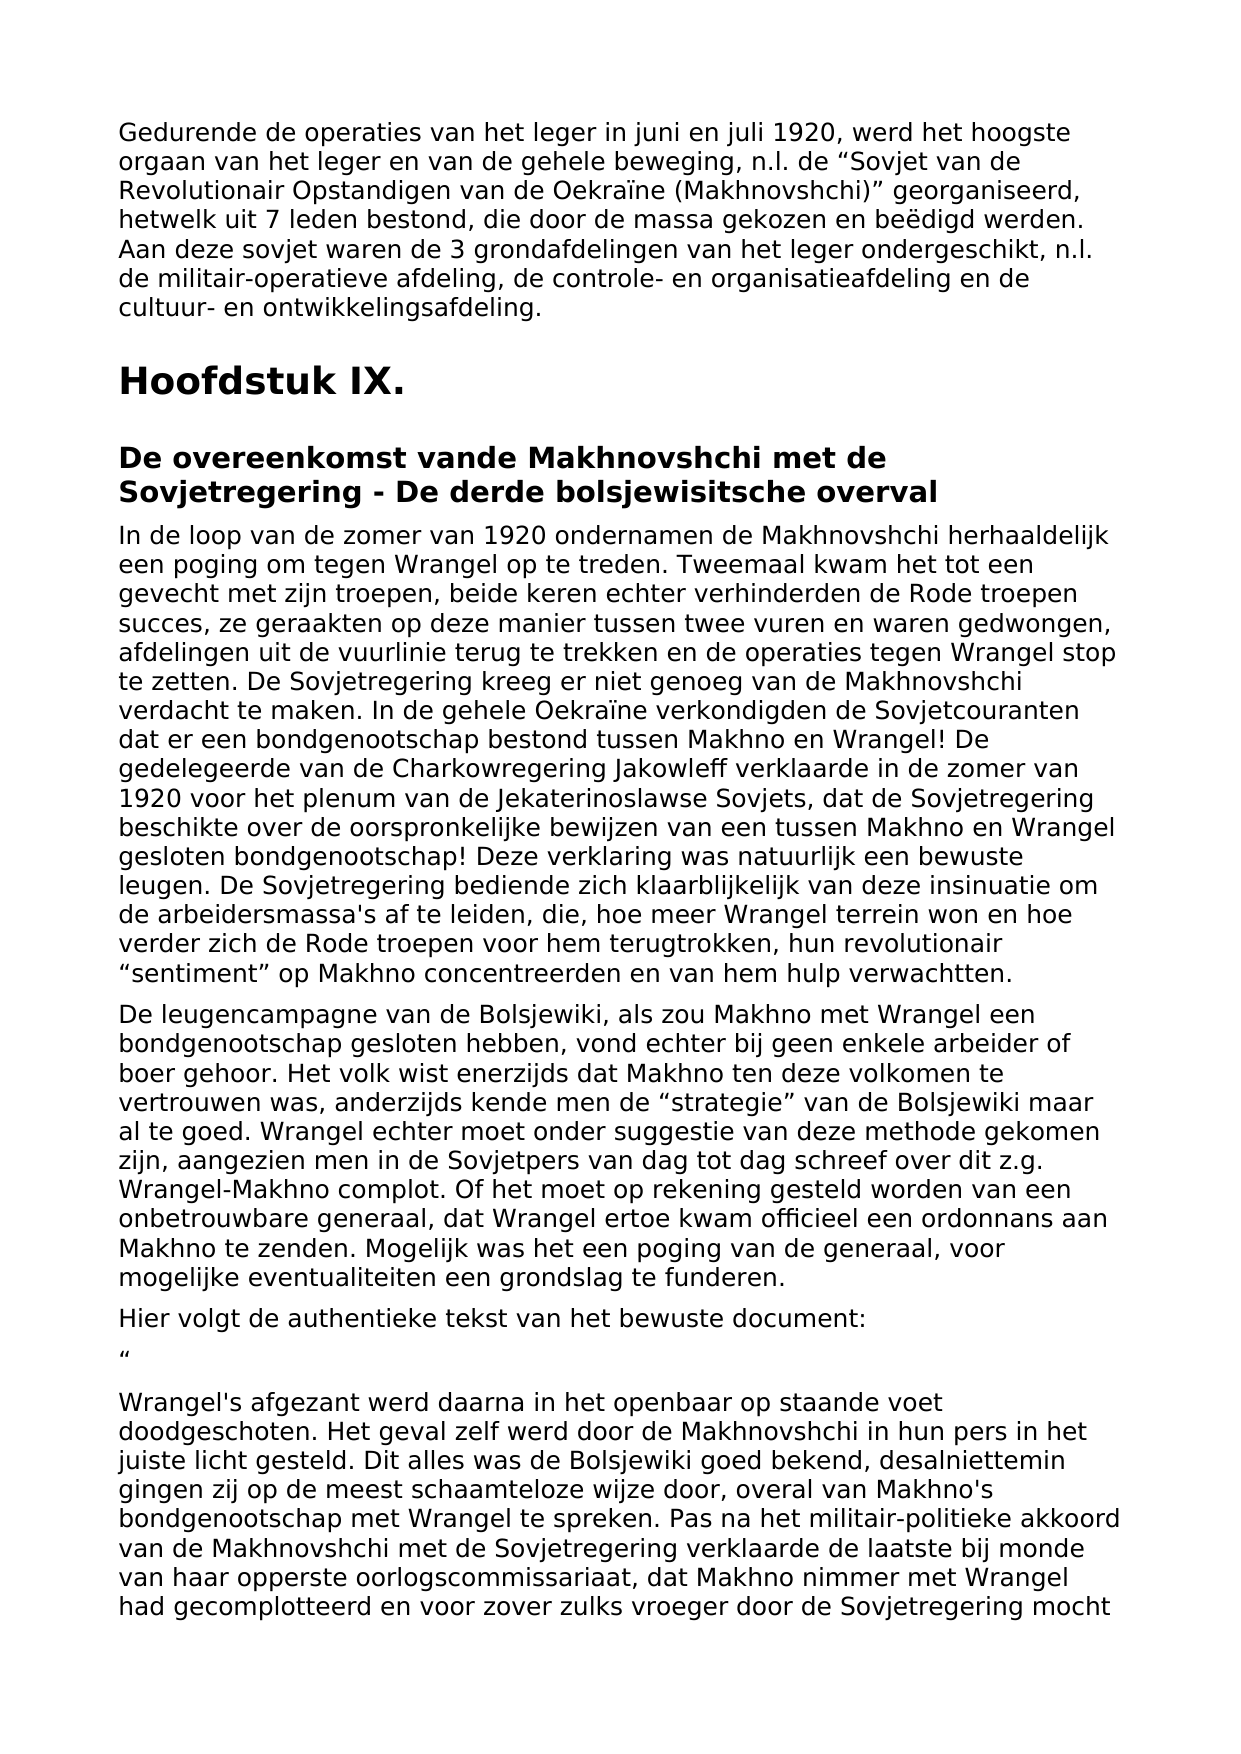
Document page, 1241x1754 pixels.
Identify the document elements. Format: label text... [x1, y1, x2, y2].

text In de loop van de zomer van 1920 ondernamen de Makhnovshchi herhaaldelijk een poging om tegen Wrangel op te treden. Tweemaal kwam het tot een gevecht met zijn troepen, beide keren echter verhinderden de Rode troepen succes, ze geraakten op deze manier tussen twee vuren en waren gedwongen, afdelingen uit de vuurlinie terug te trekken en de operaties tegen Wrangel stop te zetten. De Sovjetregering kreeg er niet genoeg van de Makhnovshchi verdacht te maken. In de gehele Oekraïne verkondigden de Sovjetcouranten dat er een bondgenootschap bestond tussen Makhno en Wrangel! De gedelegeerde van de Charkowregering Jakowleff verklaarde in de zomer van 1920 voor het plenum van de Jekaterinoslawse Sovjets, dat de Sovjetregering beschikte over de oorspronkelijke bewijzen van een tussen Makhno en Wrangel gesloten bondgenootschap! Deze verklaring was natuurlijk een bewuste leugen. De Sovjetregering bediende zich klaarblijkelijk van deze insinuatie om de arbeidersmassa's af te leiden, die, hoe meer Wrangel terrein won en hoe verder zich de Rode troepen voor hem terugtrokken, hun revolutionair “sentiment” op Makhno concentreerden en van hem hulp verwachtten. [118, 521, 1122, 988]
text “ [118, 1346, 1122, 1376]
text De leugencampagne van de Bolsjewiki, als zou Makhno met Wrangel een bondgenootschap gesloten hebben, vond echter bij geen enkele arbeider of boer gehoor. Het volk wist enerzijds dat Makhno ten deze volkomen te vertrouwen was, anderzijds kende men de “strategie” van de Bolsjewiki maar al te goed. Wrangel echter moet onder suggestie van deze methode gekomen zijn, aangezien men in de Sovjetpers van dag tot dag schreef over dit z.g. Wrangel-Makhno complot. Of het moet op rekening gesteld worden van een onbetrouwbare generaal, dat Wrangel ertoe kwam officieel een ordonnans aan Makhno te zenden. Mogelijk was het een poging van de generaal, voor mogelijke eventualiteiten een grondslag te funderen. [118, 1001, 1122, 1292]
text Hier volgt de authentieke tekst van het bewuste document: [118, 1305, 1122, 1334]
subtitle De overeenkomst vande Makhnovshchi met de Sovjetregering - De derde bolsjewisitsche overval [118, 441, 1122, 509]
text Gedurende de operaties van het leger in juni en juli 1920, werd het hoogste orgaan van het leger en van de gehele beweging, n.l. de “Sovjet van de Revolutionair Opstandigen van de Oekraïne (Makhnovshchi)” georganiseerd, hetwelk uit 7 leden bestond, die door de massa gekozen en beëdigd werden. Aan deze sovjet waren de 3 grondafdelingen van het leger ondergeschikt, n.l. de militair-operatieve afdeling, de controle- en organisatieafdeling en de cultuur- en ontwikkelingsafdeling. [118, 118, 1122, 322]
subtitle Hoofdstuk IX. [118, 360, 1122, 403]
text Wrangel's afgezant werd daarna in het openbaar op staande voet doodgeschoten. Het geval zelf werd door de Makhnovshchi in hun pers in het juiste licht gesteld. Dit alles was de Bolsjewiki goed bekend, desalniettemin gingen zij op de meest schaamteloze wijze door, overal van Makhno's bondgenootschap met Wrangel te spreken. Pas na het militair-politieke akkoord van de Makhnovshchi met de Sovjetregering verklaarde de laatste bij monde van haar opperste oorlogscommissariaat, dat Makhno nimmer met Wrangel had gecomplotteerd en voor zover zulks vroeger door de Sovjetregering mocht [118, 1388, 1122, 1621]
